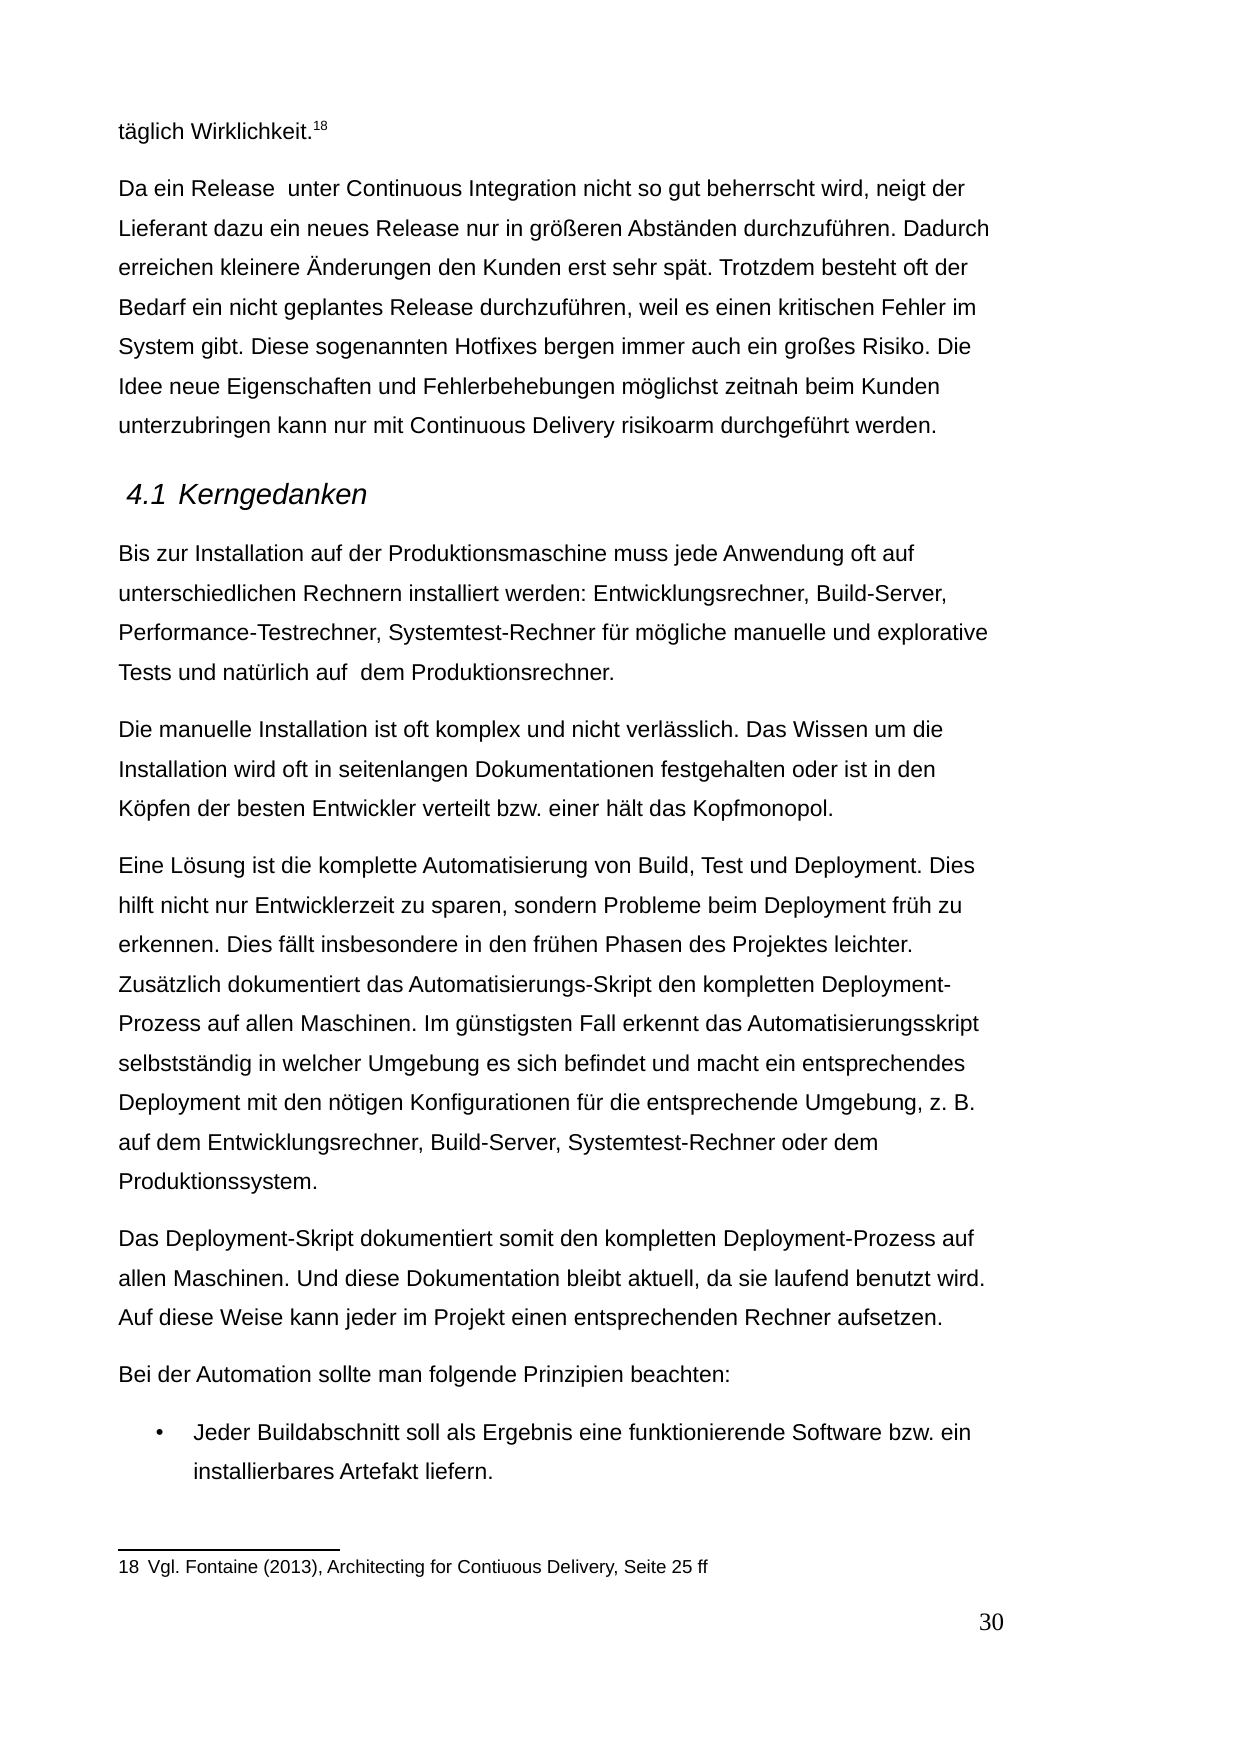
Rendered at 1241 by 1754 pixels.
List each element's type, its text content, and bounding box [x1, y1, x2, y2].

text täglich Wirklichkeit. [118, 118, 1004, 144]
text Das Deployment-Skript dokumentiert somit den kompletten Deployment-Prozess auf allen Maschinen. Und diese Dokumentation bleibt aktuell, da sie laufend benutzt wird. Auf diese Weise kann jeder im Projekt einen entsprechenden Rechner aufsetzen. [118, 1225, 1004, 1331]
text Vgl. Fontaine (2013), Architecting for Contiuous Delivery, Seite 25 ff [118, 1556, 1004, 1578]
subtitle Kerngedanken [118, 477, 1004, 510]
text Bis zur Installation auf der Produktionsmaschine muss jede Anwendung oft auf unterschiedlichen Rechnern installiert werden: Entwicklungsrechner, Build-Server, Performance-Testrechner, Systemtest-Rechner für mögliche manuelle und explorative Tests und natürlich auf dem Produktionsrechner. [118, 540, 1004, 685]
text Eine Lösung ist die komplette Automatisierung von Build, Test und Deployment. Dies hilft nicht nur Entwicklerzeit zu sparen, sondern Probleme beim Deployment früh zu erkennen. Dies fällt insbesondere in den frühen Phasen des Projektes leichter. Zusätzlich dokumentiert das Automatisierungs-Skript den kompletten Deployment-Prozess auf allen Maschinen. Im günstigsten Fall erkennt das Automatisierungsskript selbstständig in welcher Umgebung es sich befindet und macht ein entsprechendes Deployment mit den nötigen Konfigurationen für die entsprechende Umgebung, z. B. auf dem Entwicklungsrechner, Build-Server, Systemtest-Rechner oder dem Produktionssystem. [118, 852, 1004, 1194]
list Jeder Buildabschnitt soll als Ergebnis eine funktionierende Software bzw. ein installierbares Artefakt liefern. [156, 1418, 1004, 1484]
text Da ein Release unter Continuous Integration nicht so gut beherrscht wird, neigt der Lieferant dazu ein neues Release nur in größeren Abständen durchzuführen. Dadurch erreichen kleinere Änderungen den Kunden erst sehr spät. Trotzdem besteht oft der Bedarf ein nicht geplantes Release durchzuführen, weil es einen kritischen Fehler im System gibt. Diese sogenannten Hotfixes bergen immer auch ein großes Risiko. Die Idee neue Eigenschaften und Fehlerbehebungen möglichst zeitnah beim Kunden unterzubringen kann nur mit Continuous Delivery risikoarm durchgeführt werden. [118, 175, 1004, 438]
text Die manuelle Installation ist oft komplex und nicht verlässlich. Das Wissen um die Installation wird oft in seitenlangen Dokumentationen festgehalten oder ist in den Köpfen der besten Entwickler verteilt bzw. einer hält das Kopfmonopol. [118, 716, 1004, 821]
text Bei der Automation sollte man folgende Prinzipien beachten: [118, 1361, 1004, 1388]
